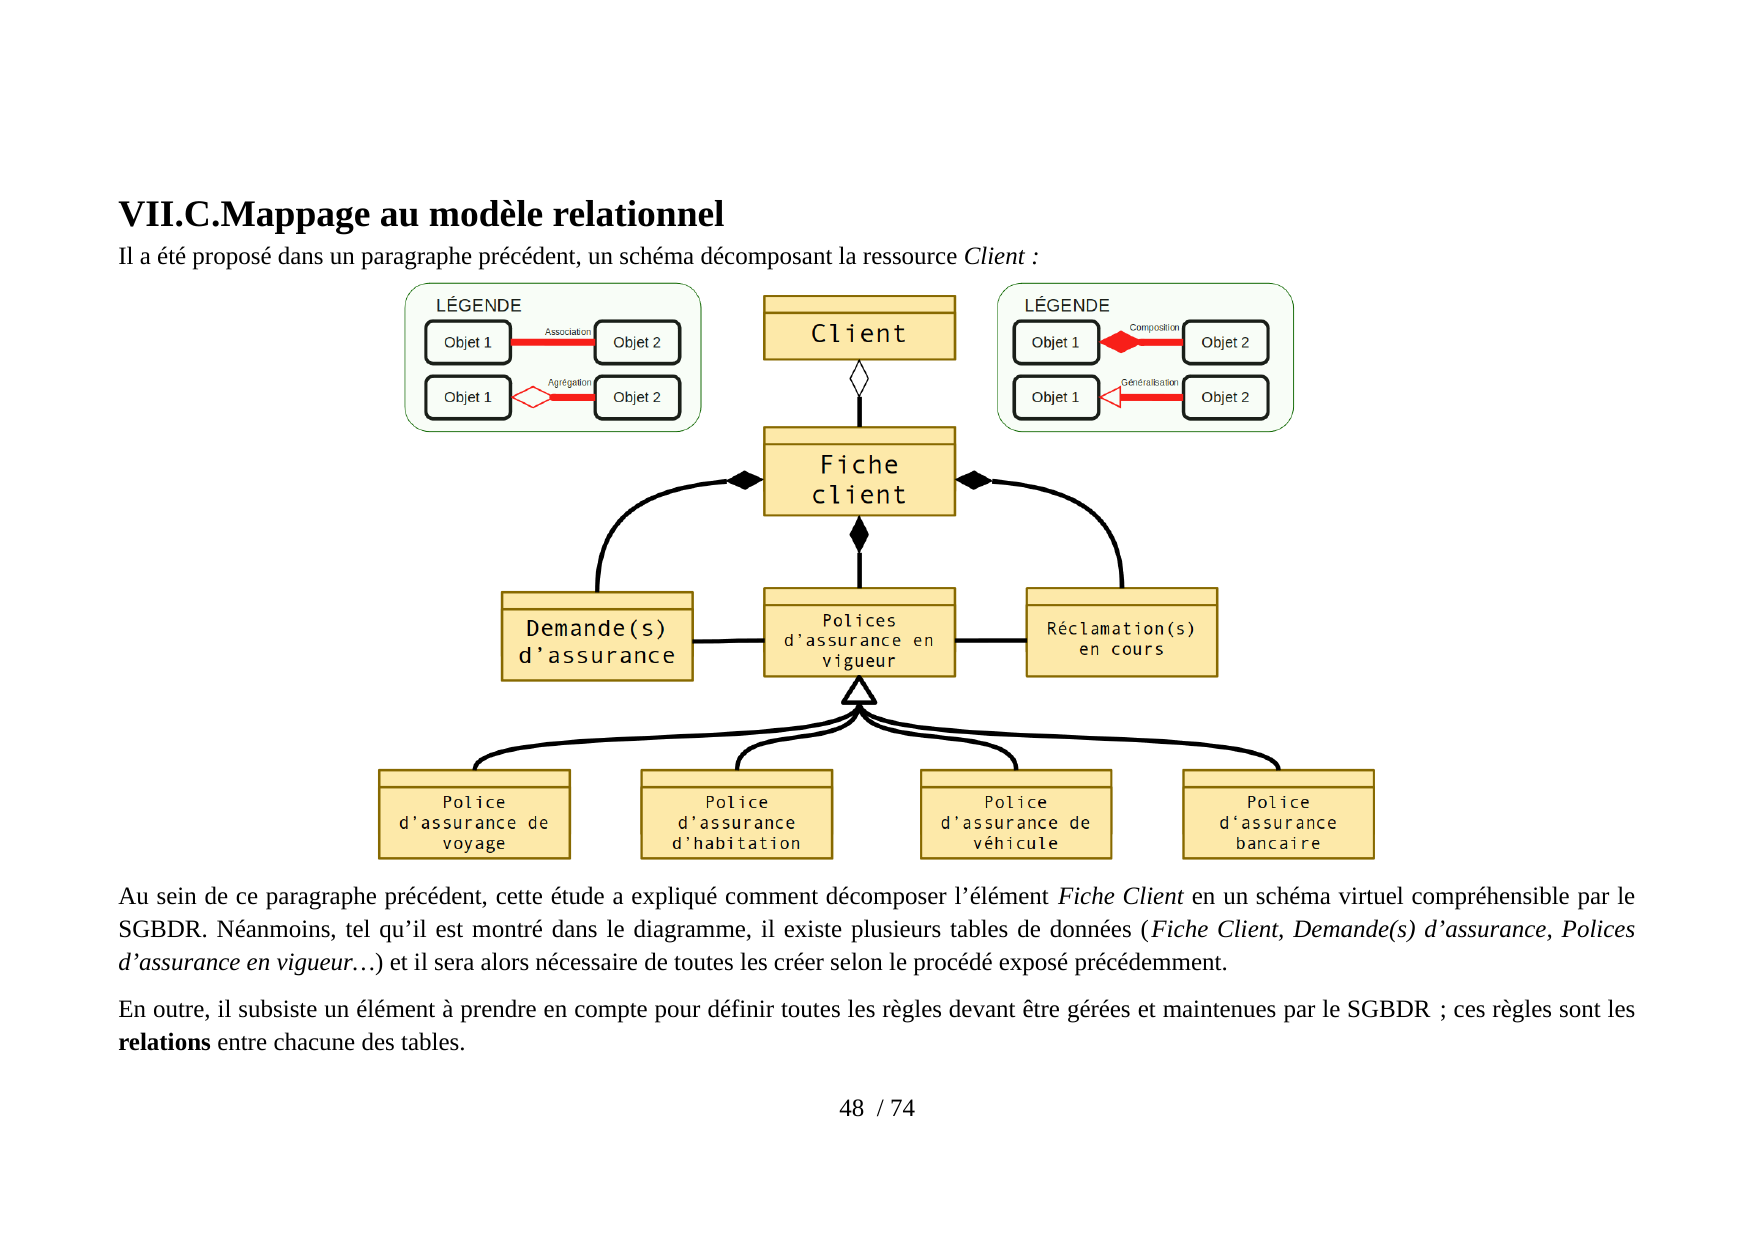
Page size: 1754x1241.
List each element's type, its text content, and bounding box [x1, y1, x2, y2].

picture [375, 276, 1379, 862]
text En outre, il subsiste un élément à prendre en compte pour définir toutes les règles devant être gérées et maintenues par le SGBDR ; ces règles sont les relations entre chacune des tables. [118, 994, 1636, 1056]
text Il a été proposé dans un paragraphe précédent, un schéma décomposant la ressource Client : [118, 241, 1636, 270]
subtitle Mappage au modèle relationnel [118, 191, 1636, 234]
text Au sein de ce paragraphe précédent, cette étude a expliqué comment décomposer l’élément Fiche Client en un schéma virtuel compréhensible par le SGBDR. Néanmoins, tel qu’il est montré dans le diagramme, il existe plusieurs tables de données (Fiche Client, Demande(s) d’assurance, Polices d’assurance en vigueur…) et il sera alors nécessaire de toutes les créer selon le procédé exposé précédemment. [118, 881, 1636, 976]
